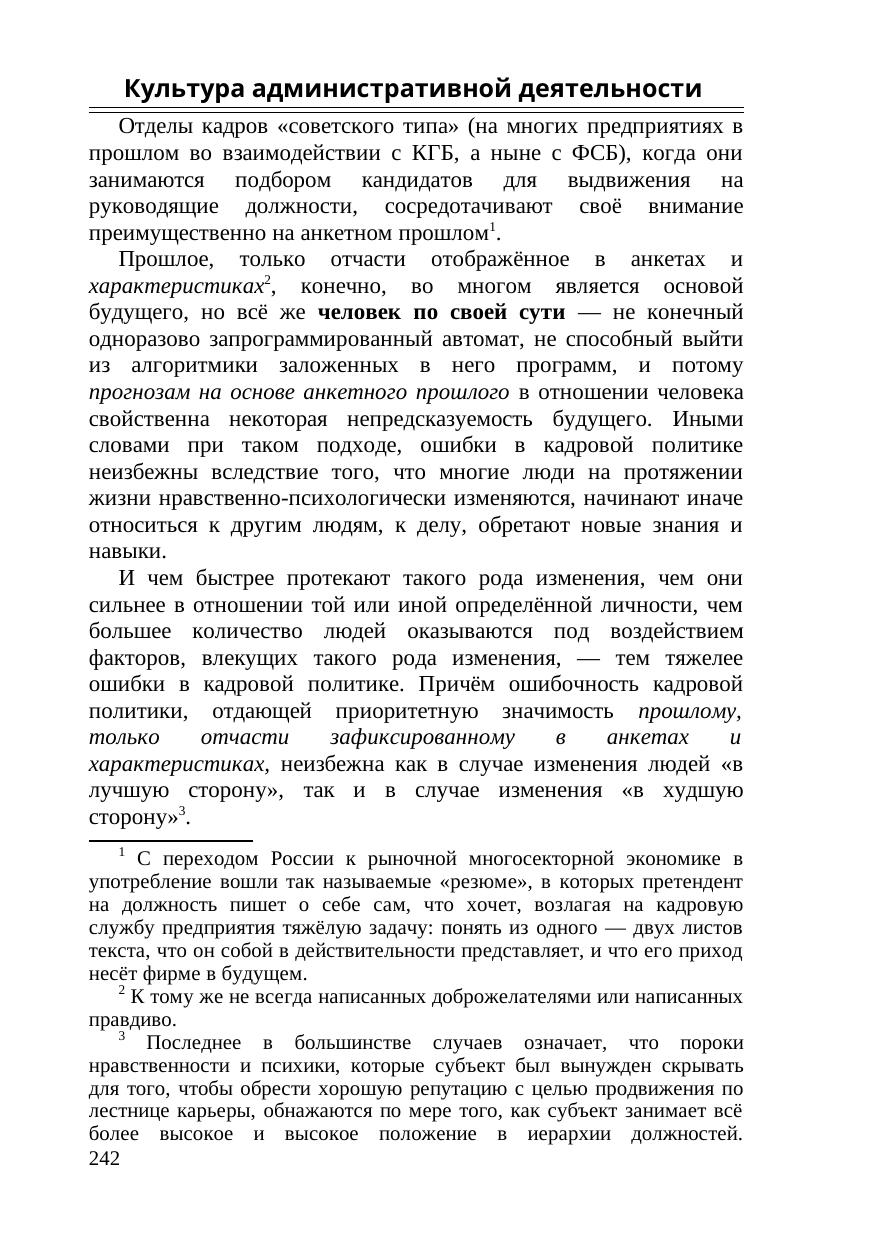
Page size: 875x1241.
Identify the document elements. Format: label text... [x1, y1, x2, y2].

text С переходом России к рыночной многосекторной экономике в употребление вошли так называемые «резюме», в которых претендент на должность пишет о себе сам, что хочет, возлагая на кадровую службу предприятия тяжёлую задачу: понять из одного — двух листов текста, что он собой в действительности представляет, и что его приход несёт фирме в будущем. [89, 847, 744, 985]
text И чем быстрее протекают такого рода изменения, чем они сильнее в отношении той или иной определённой личности, чем большее количество людей оказываются под воздействием факторов, влекущих такого рода изменения, — тем тяжелее ошибки в кадровой политике. Причём ошибочность кадровой политики, отдающей приоритетную значимость прошлому, только отчасти зафиксированному в анкетах и характеристиках, неизбежна как в случае изменения людей «в лучшую сторону», так и в случае изменения «в худшую сторону». [89, 564, 744, 829]
text К тому же не всегда написанных доброжелателями или написанных правдиво. [89, 985, 744, 1031]
text Последнее в большинстве случаев означает, что пороки нравственности и психики, которые субъект был вынужден скрывать для того, чтобы обрести хорошую репутацию с целью продвижения по лестнице карьеры, обнажаются по мере того, как субъект занимает всё более высокое и высокое положение в иерархии должностей. [89, 1031, 744, 1145]
text Прошлое, только отчасти отображённое в анкетах и характеристиках, конечно, во многом является основой будущего, но всё же человек по своей сути — не конечный одноразово запрограммированный автомат, не способный выйти из алгоритмики заложенных в него программ, и потому прогнозам на основе анкетного прошлого в отношении человека свойственна некоторая непредсказуемость будущего. Иными словами при таком подходе, ошибки в кадровой политике неизбежны вследствие того, что многие люди на протяжении жизни нравственно-психологически изменяются, начинают иначе относиться к другим людям, к делу, обретают новые знания и навыки. [89, 245, 744, 564]
text Отделы кадров «советского типа» (на многих предприятиях в прошлом во взаимодействии с КГБ, а ныне с ФСБ), когда они занимаются подбором кандидатов для выдвижения на руководящие должности, сосредотачивают своё внимание преимущественно на анкетном прошлом. [89, 113, 744, 245]
